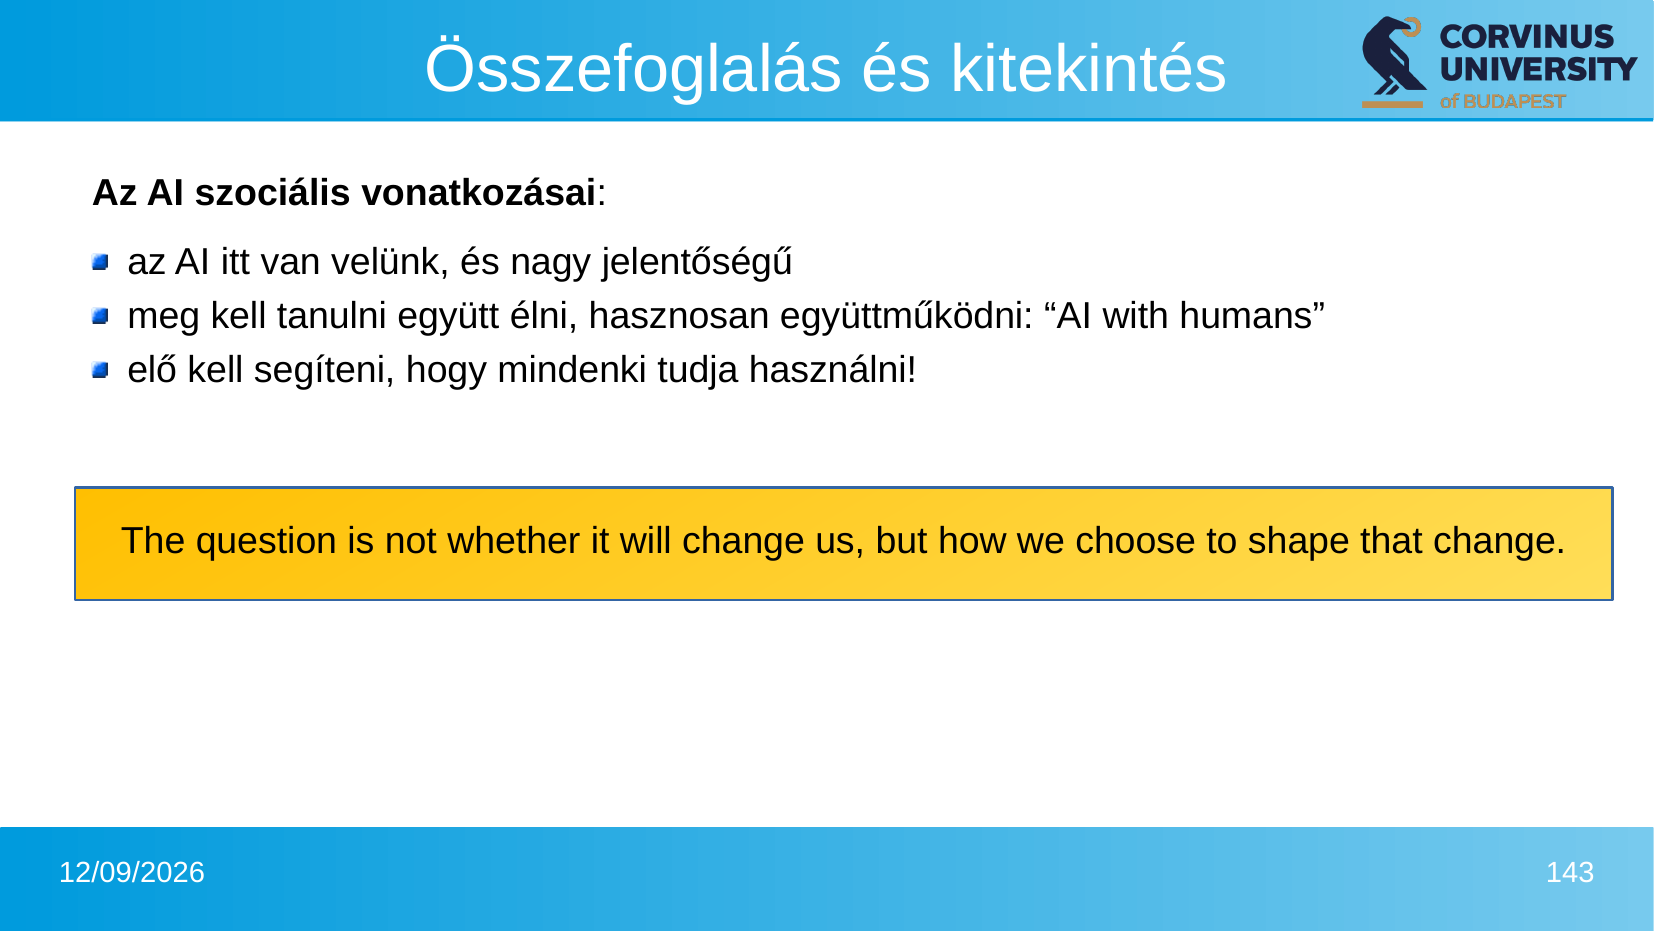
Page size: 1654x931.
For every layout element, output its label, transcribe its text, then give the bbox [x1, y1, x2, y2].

title Összefoglalás és kitekintés [59, 29, 1362, 108]
picture [1362, 16, 1638, 108]
text_box The question is not whether it will change us, but how we choose to shape that change. [75, 487, 1613, 601]
text_box Az AI szociális vonatkozásai: az AI itt van velünk, és nagy jelentőségű meg kell tanulni együtt élni, hasznosan együttműködni: “AI with humans” elő kell segíteni, hogy mindenki tudja használni! [77, 164, 1402, 451]
